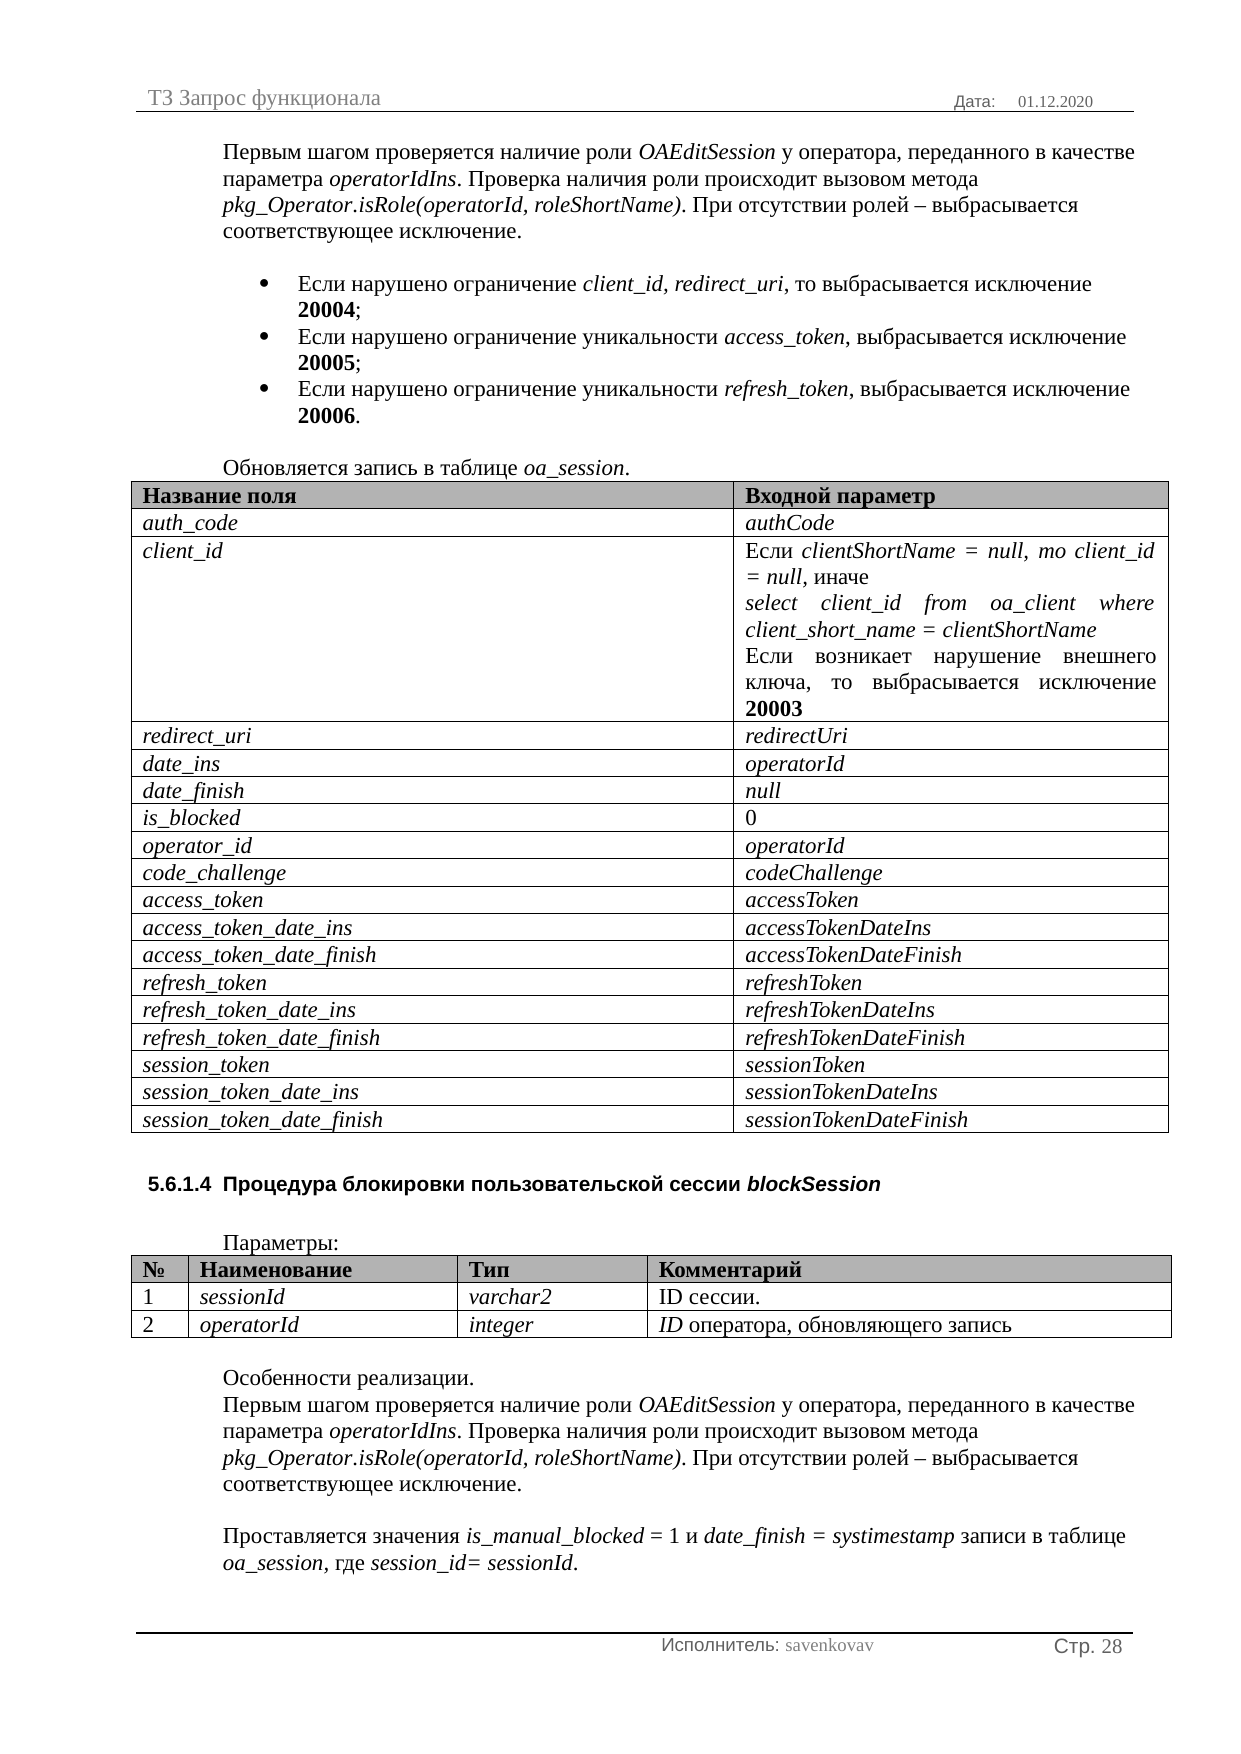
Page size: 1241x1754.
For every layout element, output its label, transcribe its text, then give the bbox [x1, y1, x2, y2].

table_cell refreshToken [734, 969, 1168, 995]
table_cell 2 [132, 1311, 188, 1337]
table_cell accessTokenDateFinish [734, 941, 1168, 968]
table_cell sessionToken [734, 1051, 1168, 1077]
table_cell operatorId [734, 750, 1168, 776]
table_cell ID оператора, обновляющего запись [648, 1311, 1171, 1337]
table_header Комментарий [648, 1256, 1171, 1282]
table_cell session_token_date_finish [132, 1106, 733, 1132]
list Если нарушено ограничение уникальности access_token, выбрасывается исключение 20005; [260, 323, 1152, 375]
table_cell access_token_date_ins [132, 914, 733, 940]
table_cell ID сессии. [648, 1283, 1171, 1310]
table_header Название поля [132, 482, 733, 508]
table_cell redirectUri [734, 722, 1168, 748]
table_cell session_token [132, 1051, 733, 1077]
table_cell date_ins [132, 750, 733, 776]
table_cell sessionTokenDateIns [734, 1078, 1168, 1105]
table_cell sessionId [189, 1283, 457, 1310]
text Обновляется запись в таблице oa_session. [223, 454, 1152, 481]
table_cell accessToken [734, 887, 1168, 913]
text Проставляется значения is_manual_blocked = 1 и date_finish = systimestamp записи в таблице oa_session, где session_id= sessionId. [223, 1523, 1152, 1575]
table_cell integer [458, 1311, 647, 1337]
table_cell accessTokenDateIns [734, 914, 1168, 940]
table_cell is_blocked [132, 804, 733, 831]
list Если нарушено ограничение уникальности refresh_token, выбрасывается исключение 20006. [260, 375, 1152, 428]
text Первым шагом проверяется наличие роли OAEditSession у оператора, переданного в качестве параметра operatorIdIns. Проверка наличия роли происходит вызовом метода pkg_Operator.isRole(operatorId, roleShortName). При отсутствии ролей – выбрасывается соответствующее исключение. [223, 1391, 1152, 1496]
table_header Тип [458, 1256, 647, 1282]
table_cell varchar2 [458, 1283, 647, 1310]
list Если нарушено ограничение client_id, redirect_uri, то выбрасывается исключение 20004; [260, 270, 1152, 323]
table_header Входной параметр [734, 482, 1168, 508]
table_cell auth_code [132, 509, 733, 536]
subtitle Процедура блокировки пользовательской сессии blockSession [148, 1172, 1152, 1196]
table_header Наименование [189, 1256, 457, 1282]
table_cell redirect_uri [132, 722, 733, 748]
table_cell 0 [734, 804, 1168, 831]
table_cell authСode [734, 509, 1168, 536]
table_cell operatorId [189, 1311, 457, 1337]
table_cell Если clientShortName = null, то client_id = null, иначе select client_id from oa_client where client_short_name = clientShortName Если возникает нарушение внешнего ключа, то выбрасывается исключение 20003 [734, 537, 1168, 721]
table_cell null [734, 777, 1168, 803]
table_cell refreshTokenDateIns [734, 996, 1168, 1022]
table_cell operator_id [132, 832, 733, 858]
table_cell refresh_token_date_finish [132, 1024, 733, 1050]
table_cell date_finish [132, 777, 733, 803]
table_cell refresh_token_date_ins [132, 996, 733, 1022]
table_cell refreshTokenDateFinish [734, 1024, 1168, 1050]
text Первым шагом проверяется наличие роли OAEditSession у оператора, переданного в качестве параметра operatorIdIns. Проверка наличия роли происходит вызовом метода pkg_Operator.isRole(operatorId, roleShortName). При отсутствии ролей – выбрасывается соответствующее исключение. [223, 138, 1152, 244]
text Особенности реализации. [223, 1364, 1152, 1391]
table_cell client_id [132, 537, 733, 721]
table_cell refresh_token [132, 969, 733, 995]
text Параметры: [223, 1228, 1152, 1255]
table_cell access_token_date_finish [132, 941, 733, 968]
table_cell codeChallenge [734, 859, 1168, 886]
table_cell 1 [132, 1283, 188, 1310]
table_cell session_token_date_ins [132, 1078, 733, 1105]
table_header № [132, 1256, 188, 1282]
table_cell code_challenge [132, 859, 733, 886]
table_cell sessionTokenDateFinish [734, 1106, 1168, 1132]
table_cell operatorId [734, 832, 1168, 858]
table_cell access_token [132, 887, 733, 913]
